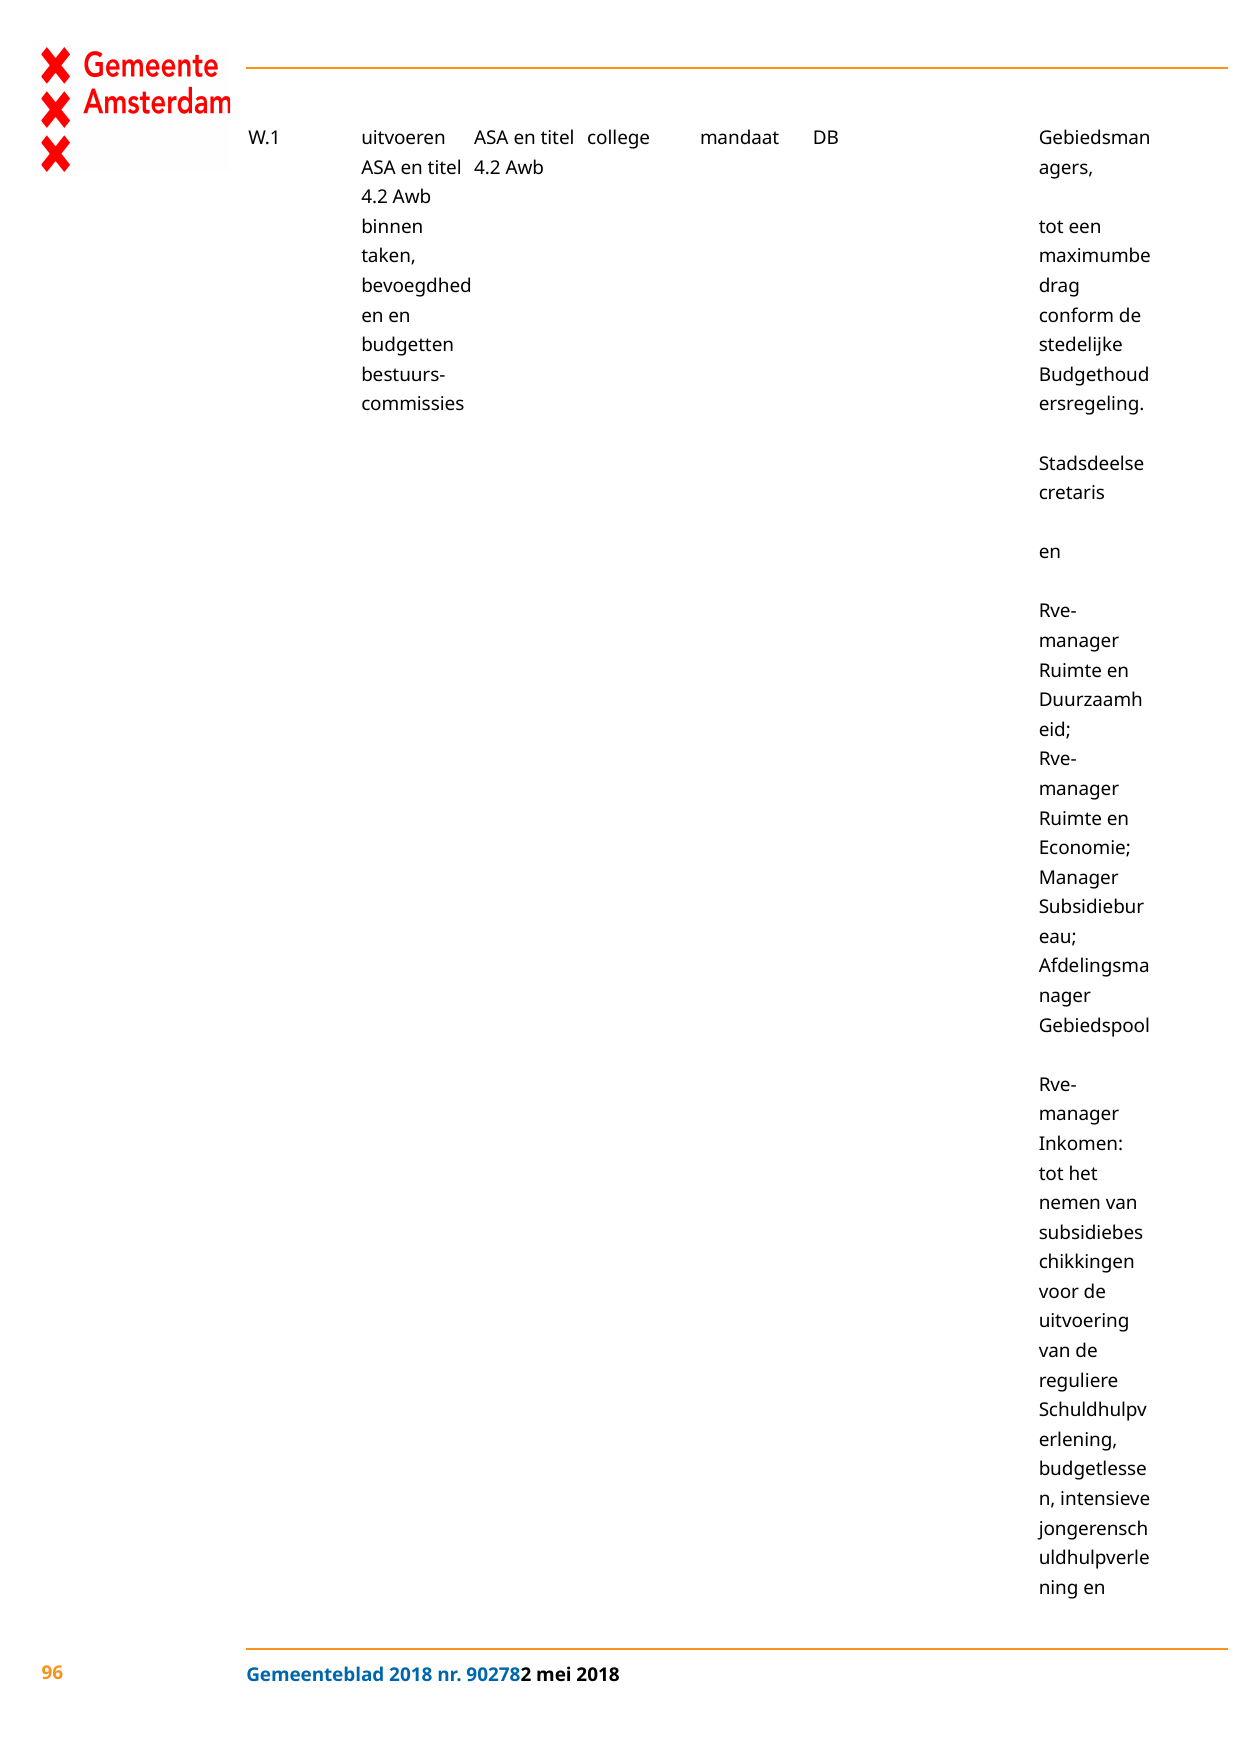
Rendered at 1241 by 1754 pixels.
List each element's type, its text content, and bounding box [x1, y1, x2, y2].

table_cell uitvoeren ASA en titel 4.2 Awb binnen taken, bevoegdheden en budgetten bestuurs-commissies [361, 95, 474, 1600]
table_cell college [587, 95, 700, 1600]
table_cell Gebiedsmanagers, tot een maximumbedrag conform de stedelijke Budgethoudersregeling. Stadsdeelsecretaris en Rve-manager Ruimte en Duurzaamheid; Rve-manager Ruimte en Economie; Manager Subsidiebureau; Afdelingsmanager Gebiedspool Rve-manager Inkomen: tot het nemen van subsidiebeschikkingen voor de uitvoering van de reguliere Schuldhulpverlening, budgetlessen, intensieve jongerenschuldhulpverlening en [1039, 95, 1152, 1600]
table_cell [926, 95, 1038, 1600]
table_cell W.1 [248, 95, 361, 1600]
table_cell mandaat [700, 95, 813, 1600]
table_cell ASA en titel 4.2 Awb [474, 95, 587, 1600]
picture [41, 47, 231, 172]
table_cell DB [813, 95, 926, 1600]
